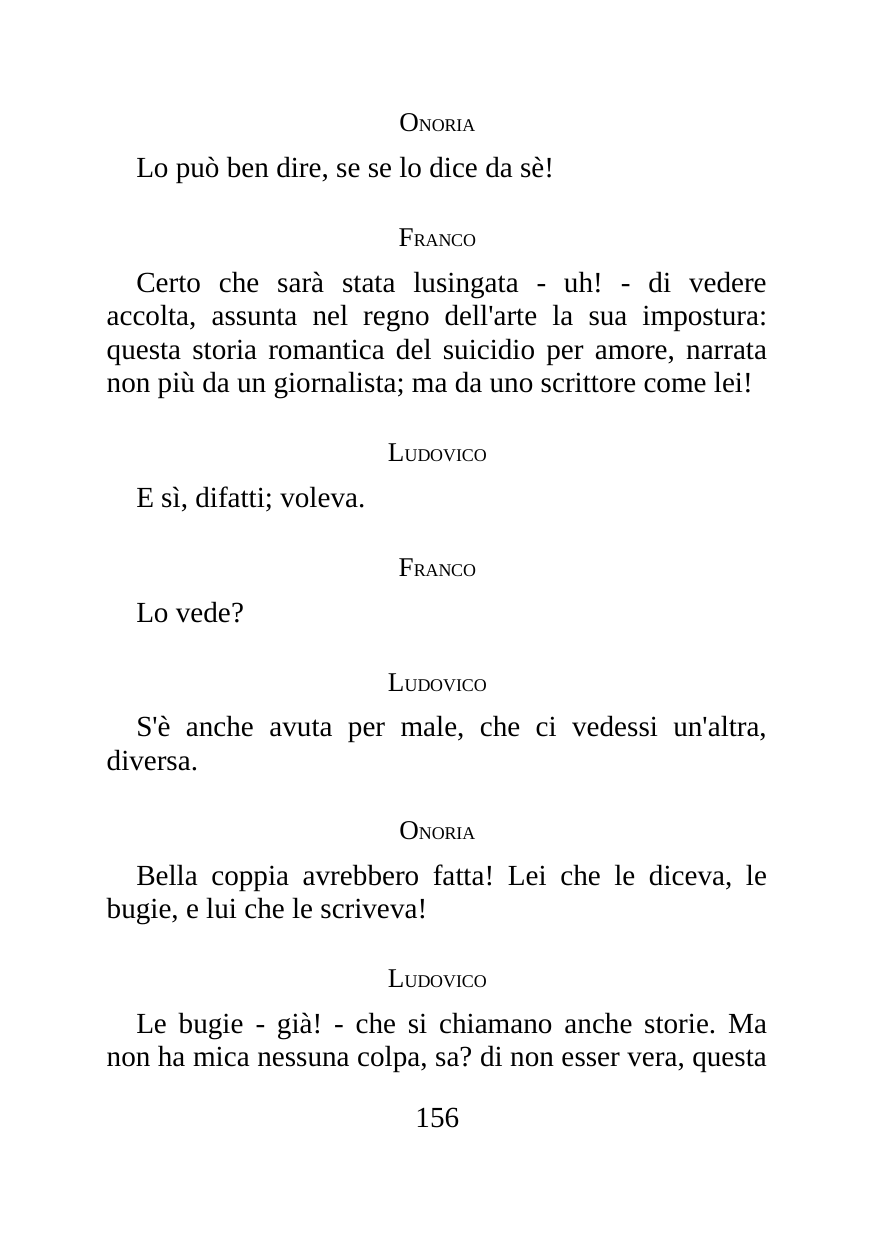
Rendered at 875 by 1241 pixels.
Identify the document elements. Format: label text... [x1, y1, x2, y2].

text Ludovico [106, 962, 768, 993]
text Onoria [106, 106, 768, 137]
text S'è anche avuta per male, che ci vedessi un'altra, diversa. [106, 709, 768, 776]
text Le bugie - già! - che si chiamano anche storie. Ma non ha mica nessuna colpa, sa? di non esser vera, questa [106, 1006, 768, 1073]
text Onoria [106, 814, 768, 845]
text Ludovico [106, 436, 768, 467]
text Bella coppia avrebbero fatta! Lei che le diceva, le bugie, e lui che le scriveva! [106, 858, 768, 925]
text Ludovico [106, 666, 768, 697]
text Lo vede? [106, 595, 768, 628]
text Franco [106, 551, 768, 582]
text Certo che sarà stata lusingata - uh! - di vedere accolta, assunta nel regno dell'arte la sua impostura: questa storia romantica del suicidio per amore, narrata non più da un giornalista; ma da uno scrittore come lei! [106, 265, 768, 399]
text Lo può ben dire, se se lo dice da sè! [106, 150, 768, 183]
text E sì, difatti; voleva. [106, 480, 768, 513]
text Franco [106, 221, 768, 252]
